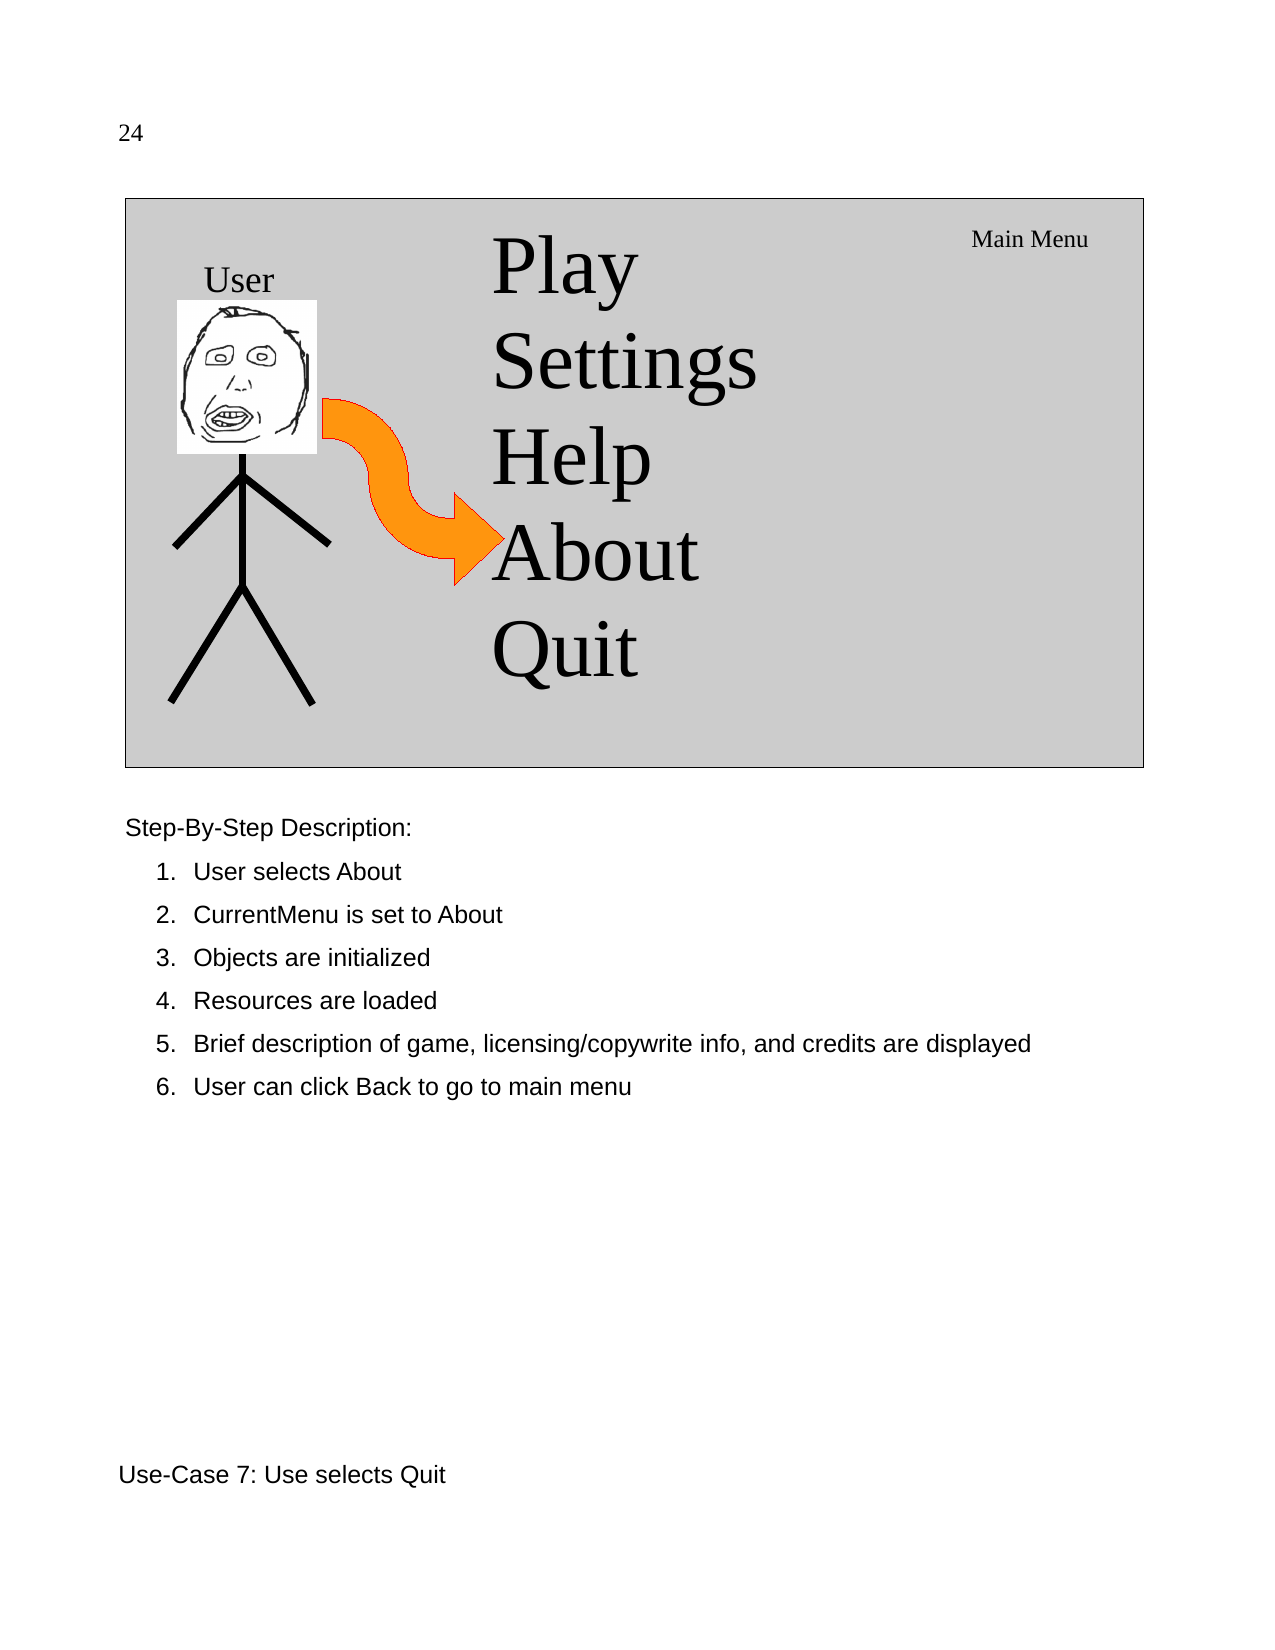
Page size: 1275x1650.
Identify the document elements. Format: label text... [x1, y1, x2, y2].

list User selects About [156, 856, 1157, 885]
list User can click Back to go to main menu [156, 1072, 1157, 1101]
list CurrentMenu is set to About [156, 899, 1157, 928]
text Use-Case 7: Use selects Quit [118, 1460, 1157, 1489]
list Objects are initialized [156, 943, 1157, 971]
picture [177, 300, 317, 454]
text Step-By-Step Description: [118, 813, 1157, 842]
list Resources are loaded [156, 986, 1157, 1014]
list Brief description of game, licensing/copywrite info, and credits are displayed [156, 1029, 1157, 1058]
